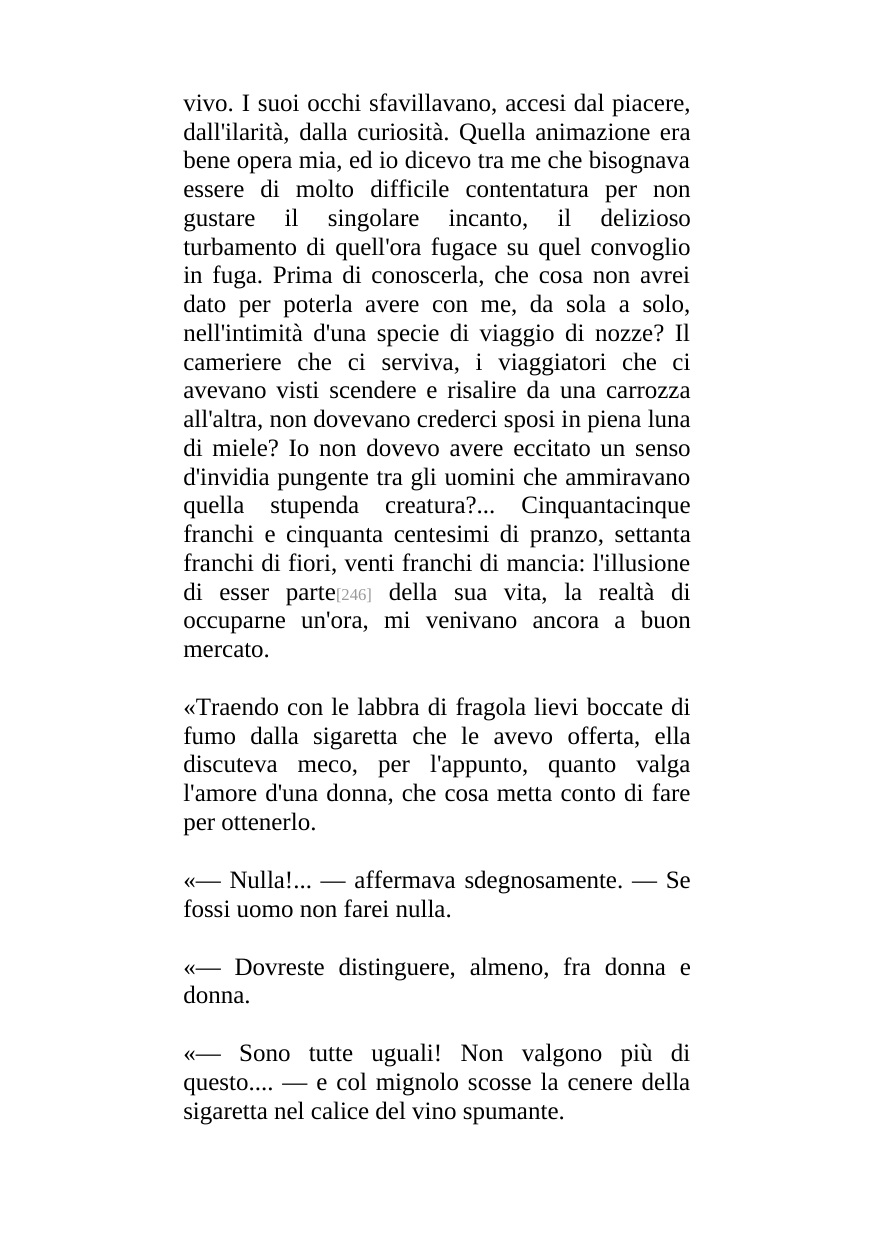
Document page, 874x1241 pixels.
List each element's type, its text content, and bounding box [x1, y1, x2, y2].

text «— Nulla!... — affermava sdegnosamente. — Se fossi uomo non farei nulla. [183, 865, 691, 922]
text «— Dovreste distinguere, almeno, fra donna e donna. [183, 952, 691, 1009]
text «Traendo con le labbra di fragola lievi boccate di fumo dalla sigaretta che le avevo offerta, ella discuteva meco, per l'appunto, quanto valga l'amore d'una donna, che cosa metta conto di fare per ottenerlo. [183, 692, 691, 836]
text «— Sono tutte uguali! Non valgono più di questo.... — e col mignolo scosse la cenere della sigaretta nel calice del vino spumante. [183, 1038, 691, 1124]
text vivo. I suoi occhi sfavillavano, accesi dal piacere, dall'ilarità, dalla curiosità. Quella animazione era bene opera mia, ed io dicevo tra me che bisognava essere di molto difficile contentatura per non gustare il singolare incanto, il delizioso turbamento di quell'ora fugace su quel convoglio in fuga. Prima di conoscerla, che cosa non avrei dato per poterla avere con me, da sola a solo, nell'intimità d'una specie di viaggio di nozze? Il cameriere che ci serviva, i viaggiatori che ci avevano visti scendere e risalire da una carrozza all'altra, non dovevano crederci sposi in piena luna di miele? Io non dovevo avere eccitato un senso d'invidia pungente tra gli uomini che ammiravano quella stupenda creatura?... Cinquantacinque franchi e cinquanta centesimi di pranzo, settanta franchi di fiori, venti franchi di mancia: l'illusione di esser parte[246] della sua vita, la realtà di occuparne un'ora, mi venivano ancora a buon mercato. [183, 88, 691, 663]
